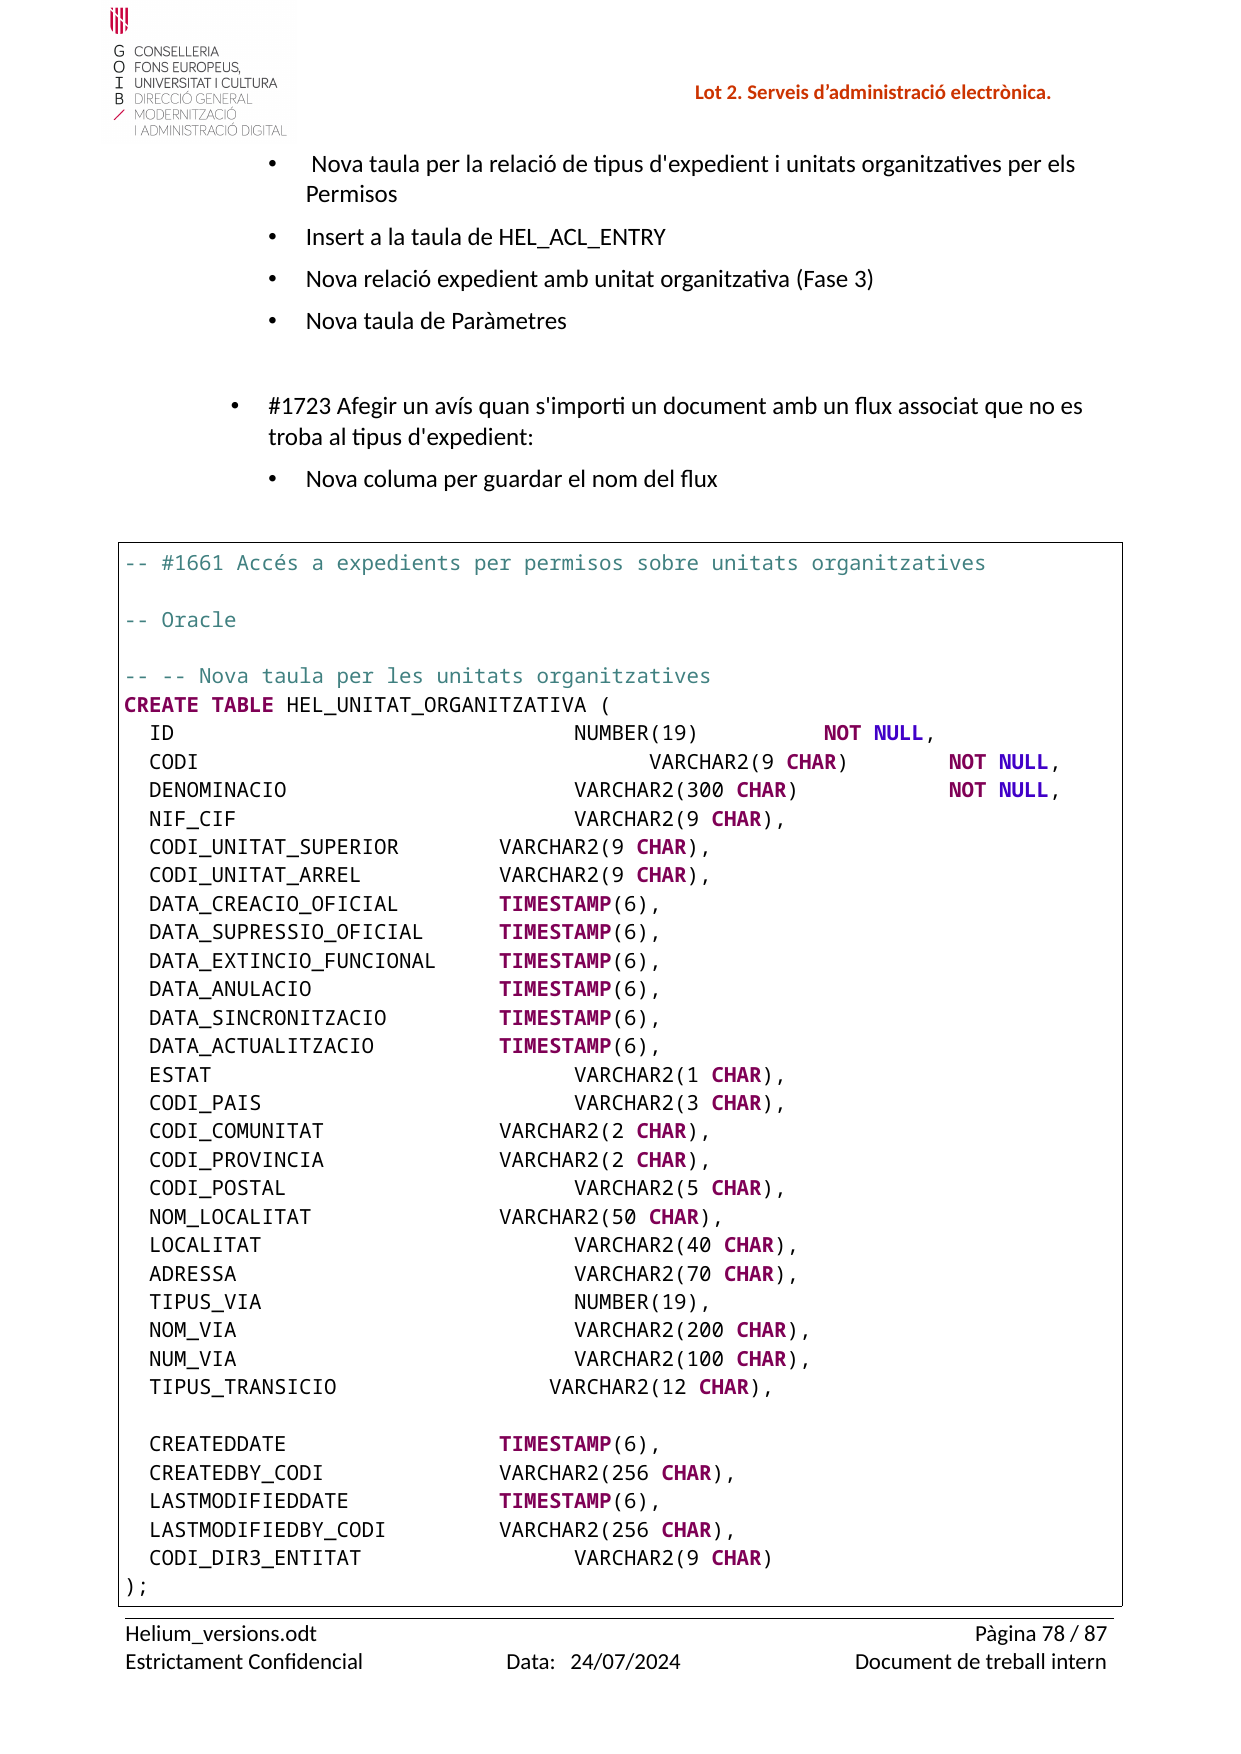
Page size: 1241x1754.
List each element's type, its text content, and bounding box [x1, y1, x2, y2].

list Nova taula per la relació de tipus d'expedient i unitats organitzatives per els Permisos [268, 148, 1122, 209]
list Nova columa per guardar el nom del flux [268, 463, 1122, 494]
picture [100, 0, 297, 144]
list Nova relació expedient amb unitat organitzativa (Fase 3) [268, 263, 1122, 293]
table_header -- #1661 Accés a expedients per permisos sobre unitats organitzatives -- Oracle -- -- Nova taula per les unitats organitzatives CREATE TABLE HEL_UNITAT_ORGANITZATIVA ( ID NUMBER(19) NOT NULL, CODI VARCHAR2(9 CHAR) NOT NULL, DENOMINACIO VARCHAR2(300 CHAR) NOT NULL, NIF_CIF VARCHAR2(9 CHAR), CODI_UNITAT_SUPERIOR VARCHAR2(9 CHAR), CODI_UNITAT_ARREL VARCHAR2(9 CHAR), DATA_CREACIO_OFICIAL TIMESTAMP(6), DATA_SUPRESSIO_OFICIAL TIMESTAMP(6), DATA_EXTINCIO_FUNCIONAL TIMESTAMP(6), DATA_ANULACIO TIMESTAMP(6), DATA_SINCRONITZACIO TIMESTAMP(6), DATA_ACTUALITZACIO TIMESTAMP(6), ESTAT VARCHAR2(1 CHAR), CODI_PAIS VARCHAR2(3 CHAR), CODI_COMUNITAT VARCHAR2(2 CHAR), CODI_PROVINCIA VARCHAR2(2 CHAR), CODI_POSTAL VARCHAR2(5 CHAR), NOM_LOCALITAT VARCHAR2(50 CHAR), LOCALITAT VARCHAR2(40 CHAR), ADRESSA VARCHAR2(70 CHAR), TIPUS_VIA NUMBER(19), NOM_VIA VARCHAR2(200 CHAR), NUM_VIA VARCHAR2(100 CHAR), TIPUS_TRANSICIO VARCHAR2(12 CHAR), CREATEDDATE TIMESTAMP(6), CREATEDBY_CODI VARCHAR2(256 CHAR), LASTMODIFIEDDATE TIMESTAMP(6), LASTMODIFIEDBY_CODI VARCHAR2(256 CHAR), CODI_DIR3_ENTITAT VARCHAR2(9 CHAR) ); [119, 543, 1122, 1606]
list Insert a la taula de HEL_ACL_ENTRY [268, 221, 1122, 251]
list Nova taula de Paràmetres [268, 305, 1122, 336]
list #1723 Afegir un avís quan s'importi un document amb un flux associat que no es troba al tipus d'expedient: [231, 390, 1122, 451]
